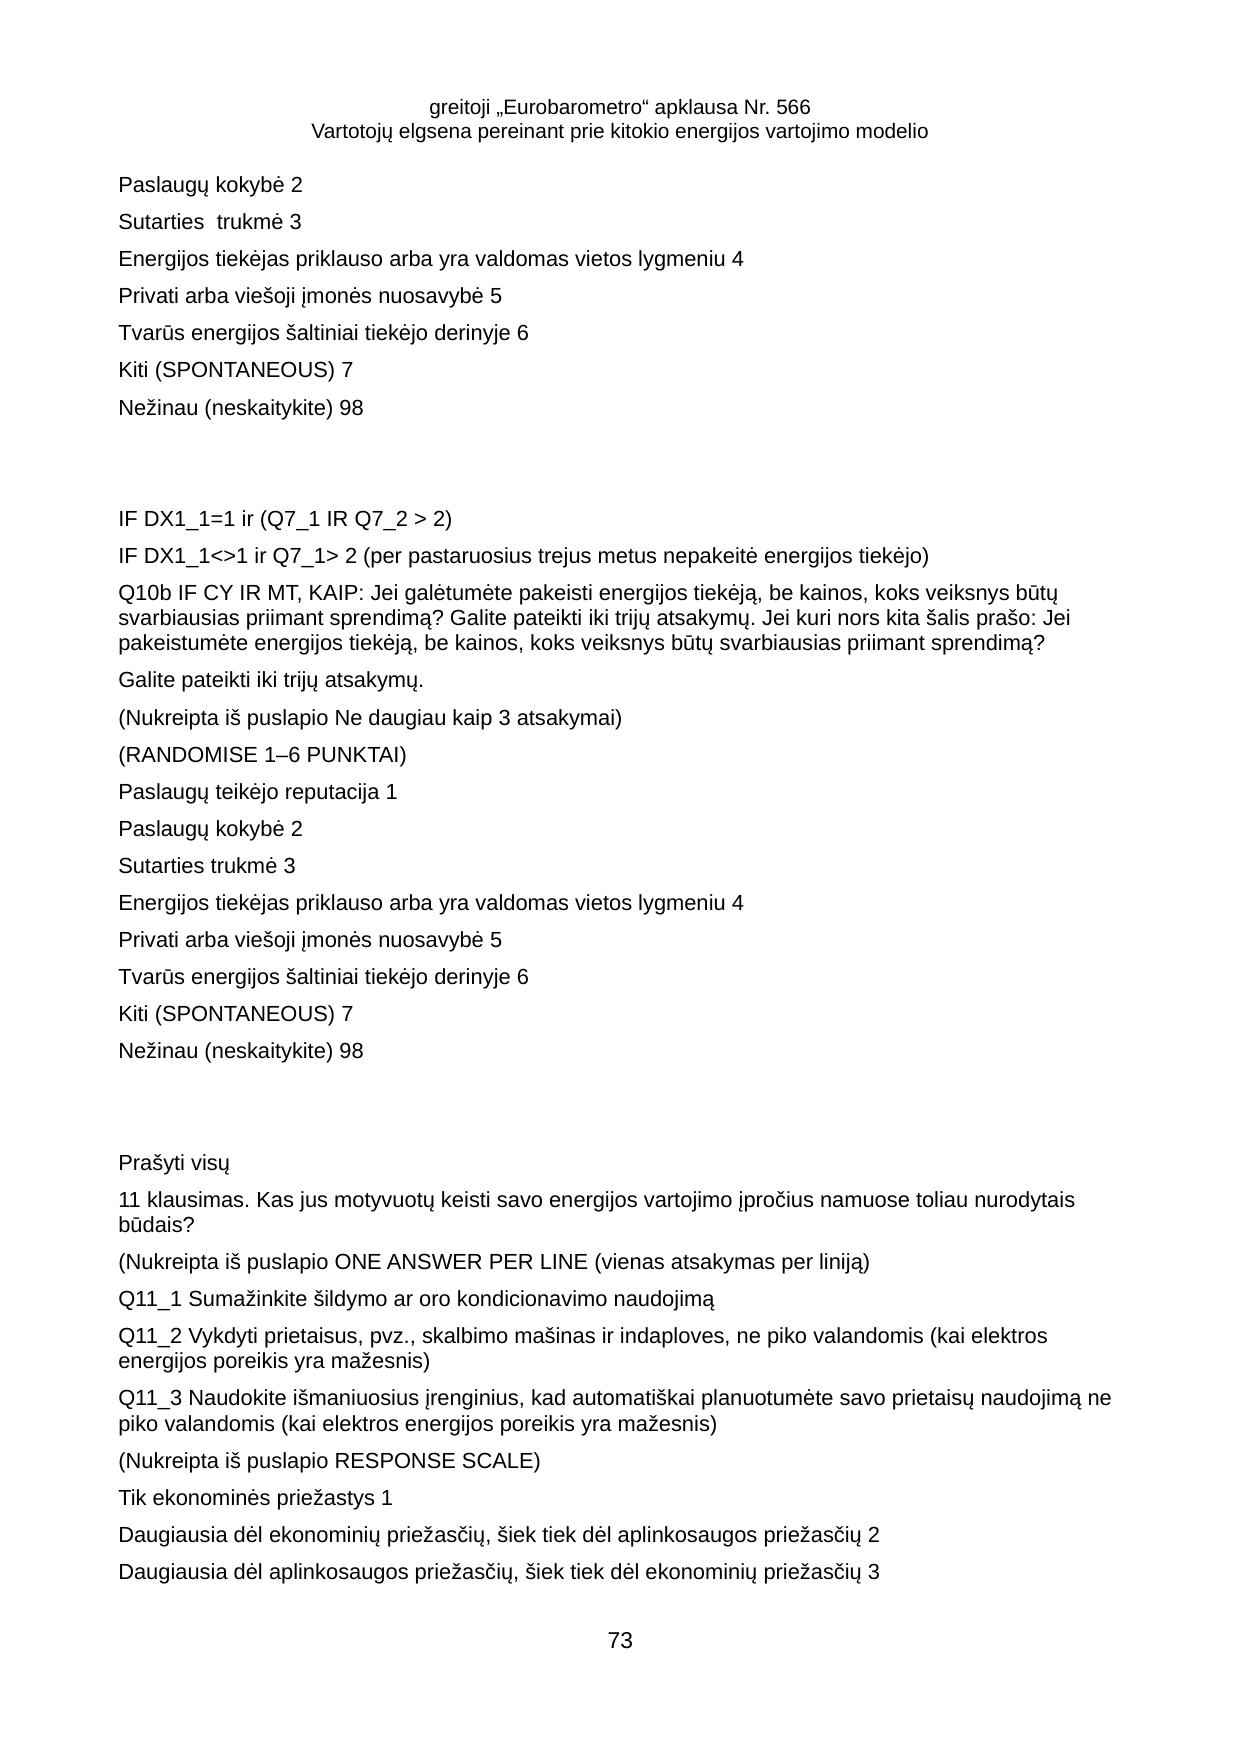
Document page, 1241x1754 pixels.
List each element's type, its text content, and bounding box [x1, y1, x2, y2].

text Paslaugų kokybė 2 [118, 172, 1122, 197]
text Nežinau (neskaitykite) 98 [118, 1038, 1122, 1063]
text Privati arba viešoji įmonės nuosavybė 5 [118, 927, 1122, 952]
text (Nukreipta iš puslapio ONE ANSWER PER LINE (vienas atsakymas per liniją) [118, 1249, 1122, 1274]
text Kiti (SPONTANEOUS) 7 [118, 1001, 1122, 1026]
text Tvarūs energijos šaltiniai tiekėjo derinyje 6 [118, 320, 1122, 345]
text Daugiausia dėl ekonominių priežasčių, šiek tiek dėl aplinkosaugos priežasčių 2 [118, 1522, 1122, 1547]
text IF DX1_1<>1 ir Q7_1> 2 (per pastaruosius trejus metus nepakeitė energijos tiekėjo) [118, 543, 1122, 568]
text Energijos tiekėjas priklauso arba yra valdomas vietos lygmeniu 4 [118, 890, 1122, 915]
text (Nukreipta iš puslapio Ne daugiau kaip 3 atsakymai) [118, 704, 1122, 729]
text Kiti (SPONTANEOUS) 7 [118, 357, 1122, 382]
text Tvarūs energijos šaltiniai tiekėjo derinyje 6 [118, 964, 1122, 989]
text 11 klausimas. Kas jus motyvuotų keisti savo energijos vartojimo įpročius namuose toliau nurodytais būdais? [118, 1186, 1122, 1237]
text Tik ekonominės priežastys 1 [118, 1484, 1122, 1510]
text Nežinau (neskaitykite) 98 [118, 394, 1122, 419]
text IF DX1_1=1 ir (Q7_1 IR Q7_2 > 2) [118, 506, 1122, 531]
text Paslaugų kokybė 2 [118, 816, 1122, 841]
text Q11_3 Naudokite išmaniuosius įrenginius, kad automatiškai planuotumėte savo prietaisų naudojimą ne piko valandomis (kai elektros energijos poreikis yra mažesnis) [118, 1385, 1122, 1436]
text Q11_1 Sumažinkite šildymo ar oro kondicionavimo naudojimą [118, 1286, 1122, 1311]
text Privati arba viešoji įmonės nuosavybė 5 [118, 283, 1122, 308]
text Sutarties trukmė 3 [118, 209, 1122, 234]
text (Nukreipta iš puslapio RESPONSE SCALE) [118, 1447, 1122, 1473]
text Paslaugų teikėjo reputacija 1 [118, 778, 1122, 804]
text Prašyti visų [118, 1149, 1122, 1174]
text Daugiausia dėl aplinkosaugos priežasčių, šiek tiek dėl ekonominių priežasčių 3 [118, 1559, 1122, 1584]
text Galite pateikti iki trijų atsakymų. [118, 667, 1122, 692]
text Q11_2 Vykdyti prietaisus, pvz., skalbimo mašinas ir indaploves, ne piko valandomis (kai elektros energijos poreikis yra mažesnis) [118, 1323, 1122, 1373]
text (RANDOMISE 1–6 PUNKTAI) [118, 741, 1122, 767]
text Q10b IF CY IR MT, KAIP: Jei galėtumėte pakeisti energijos tiekėją, be kainos, koks veiksnys būtų svarbiausias priimant sprendimą? Galite pateikti iki trijų atsakymų. Jei kuri nors kita šalis prašo: Jei pakeistumėte energijos tiekėją, be kainos, koks veiksnys būtų svarbiausias priimant sprendimą? [118, 580, 1122, 655]
text Sutarties trukmė 3 [118, 853, 1122, 878]
text Energijos tiekėjas priklauso arba yra valdomas vietos lygmeniu 4 [118, 246, 1122, 271]
